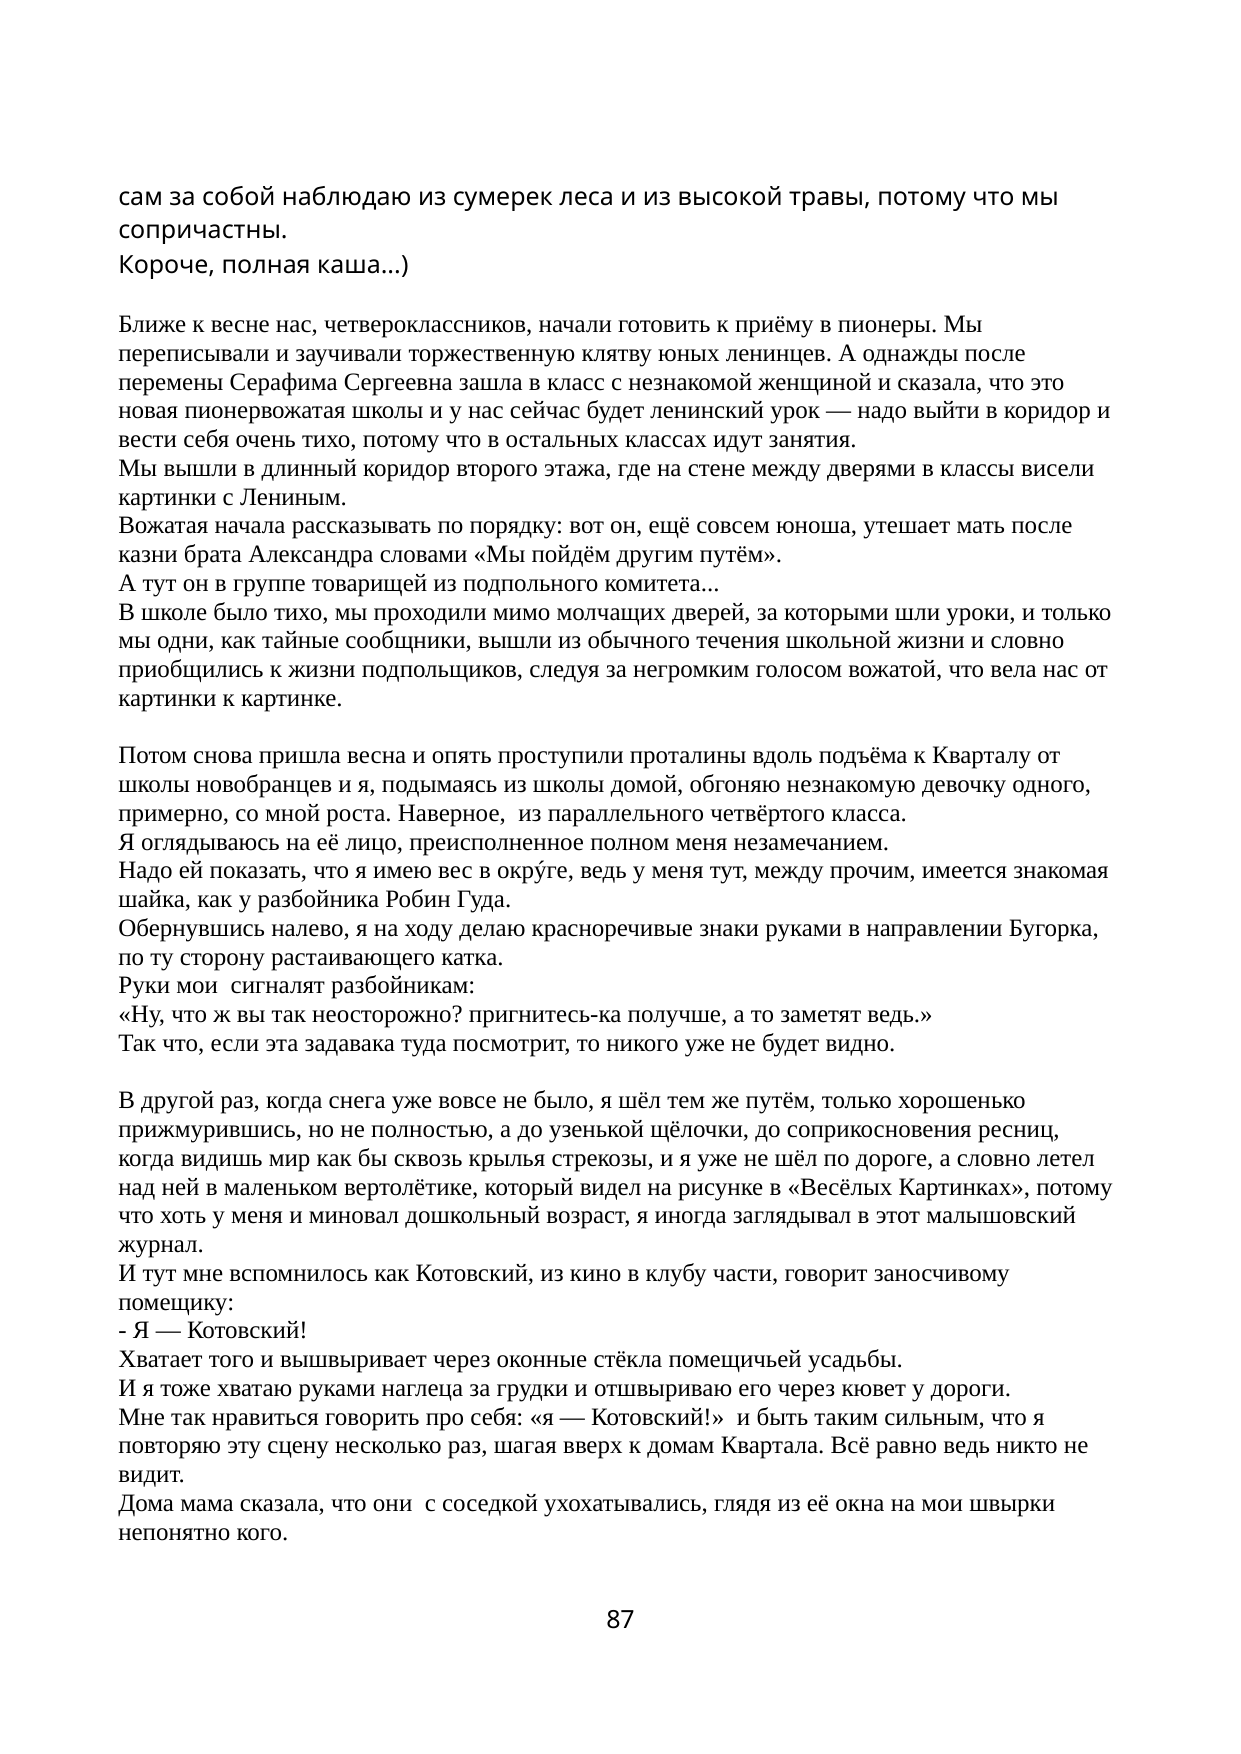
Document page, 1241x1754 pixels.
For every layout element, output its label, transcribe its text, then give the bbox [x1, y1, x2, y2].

text Мне так нравиться говорить про себя: «я — Котовский!» и быть таким сильным, что я повторяю эту сцену несколько раз, шагая вверх к домам Квартала. Всё равно ведь никто не видит. [118, 1402, 1122, 1488]
text Мы вышли в длинный коридор второго этажа, где на стене между дверями в классы висели картинки с Лениным. [118, 453, 1122, 510]
text Потом снова пришла весна и опять проступили проталины вдоль подъёма к Кварталу от школы новобранцев и я, подымаясь из школы домой, обгоняю незнакомую девочку одного, примерно, со мной роста. Наверное, из параллельного четвёртого класса. [118, 740, 1122, 827]
text Вожатая начала рассказывать по порядку: вот он, ещё совсем юноша, утешает мать после казни брата Александра словами «Мы пойдём другим путём». [118, 510, 1122, 568]
text Руки мои сигналят разбойникам: [118, 970, 1122, 999]
text А тут он в группе товарищей из подпольного комитета... [118, 568, 1122, 597]
text Так что, если эта задавака туда посмотрит, то никого уже не будет видно. [118, 1028, 1122, 1057]
text Хватает того и вышвыривает через оконные стёкла помещичьей усадьбы. [118, 1344, 1122, 1373]
text сам за собой наблюдаю из сумерек леса и из высокой травы, потому что мы сопричастны. [118, 178, 1122, 246]
text Ближе к весне нас, четвероклассников, начали готовить к приёму в пионеры. Мы переписывали и заучивали торжественную клятву юных ленинцев. А однажды после перемены Серафима Сергеевна зашла в класс с незнакомой женщиной и сказала, что это новая пионервожатая школы и у нас сейчас будет ленинский урок — надо выйти в коридор и вести себя очень тихо, потому что в остальных классах идут занятия. [118, 309, 1122, 453]
text Короче, полная каша...) [118, 246, 1122, 280]
text Надо ей показать, что я имею вес в окрýге, ведь у меня тут, между прочим, имеется знакомая шайка, как у разбойника Робин Гуда. [118, 855, 1122, 913]
text И я тоже хватаю руками наглеца за грудки и отшвыриваю его через кювет у дороги. [118, 1373, 1122, 1402]
text Я оглядываюсь на её лицо, преисполненное полном меня незамечанием. [118, 827, 1122, 855]
text В другой раз, когда снега уже вовсе не было, я шёл тем же путём, только хорошенько прижмурившись, но не полностью, а до узенькой щёлочки, до соприкосновения ресниц, когда видишь мир как бы сквозь крылья стрекозы, и я уже не шёл по дороге, а словно летел над ней в маленьком вертолётике, который видел на рисунке в «Весёлых Картинках», потому что хоть у меня и миновал дошкольный возраст, я иногда заглядывал в этот малышовский журнал. [118, 1085, 1122, 1258]
text И тут мне вспомнилось как Котовский, из кино в клубу части, говорит заносчивому помещику: [118, 1258, 1122, 1315]
text Обернувшись налево, я на ходу делаю красноречивые знаки руками в направлении Бугорка, по ту сторону растаивающего катка. [118, 913, 1122, 970]
text Дома мама сказала, что они с соседкой ухохатывались, глядя из её окна на мои швырки непонятно кого. [118, 1488, 1122, 1545]
text «Ну, что ж вы так неосторожно? пригнитесь-ка получше, а то заметят ведь.» [118, 999, 1122, 1028]
text - Я — Котовский! [118, 1315, 1122, 1344]
text В школе было тихо, мы проходили мимо молчащих дверей, за которыми шли уроки, и только мы одни, как тайные сообщники, вышли из обычного течения школьной жизни и словно приобщились к жизни подпольщиков, следуя за негромким голосом вожатой, что вела нас от картинки к картинке. [118, 597, 1122, 712]
